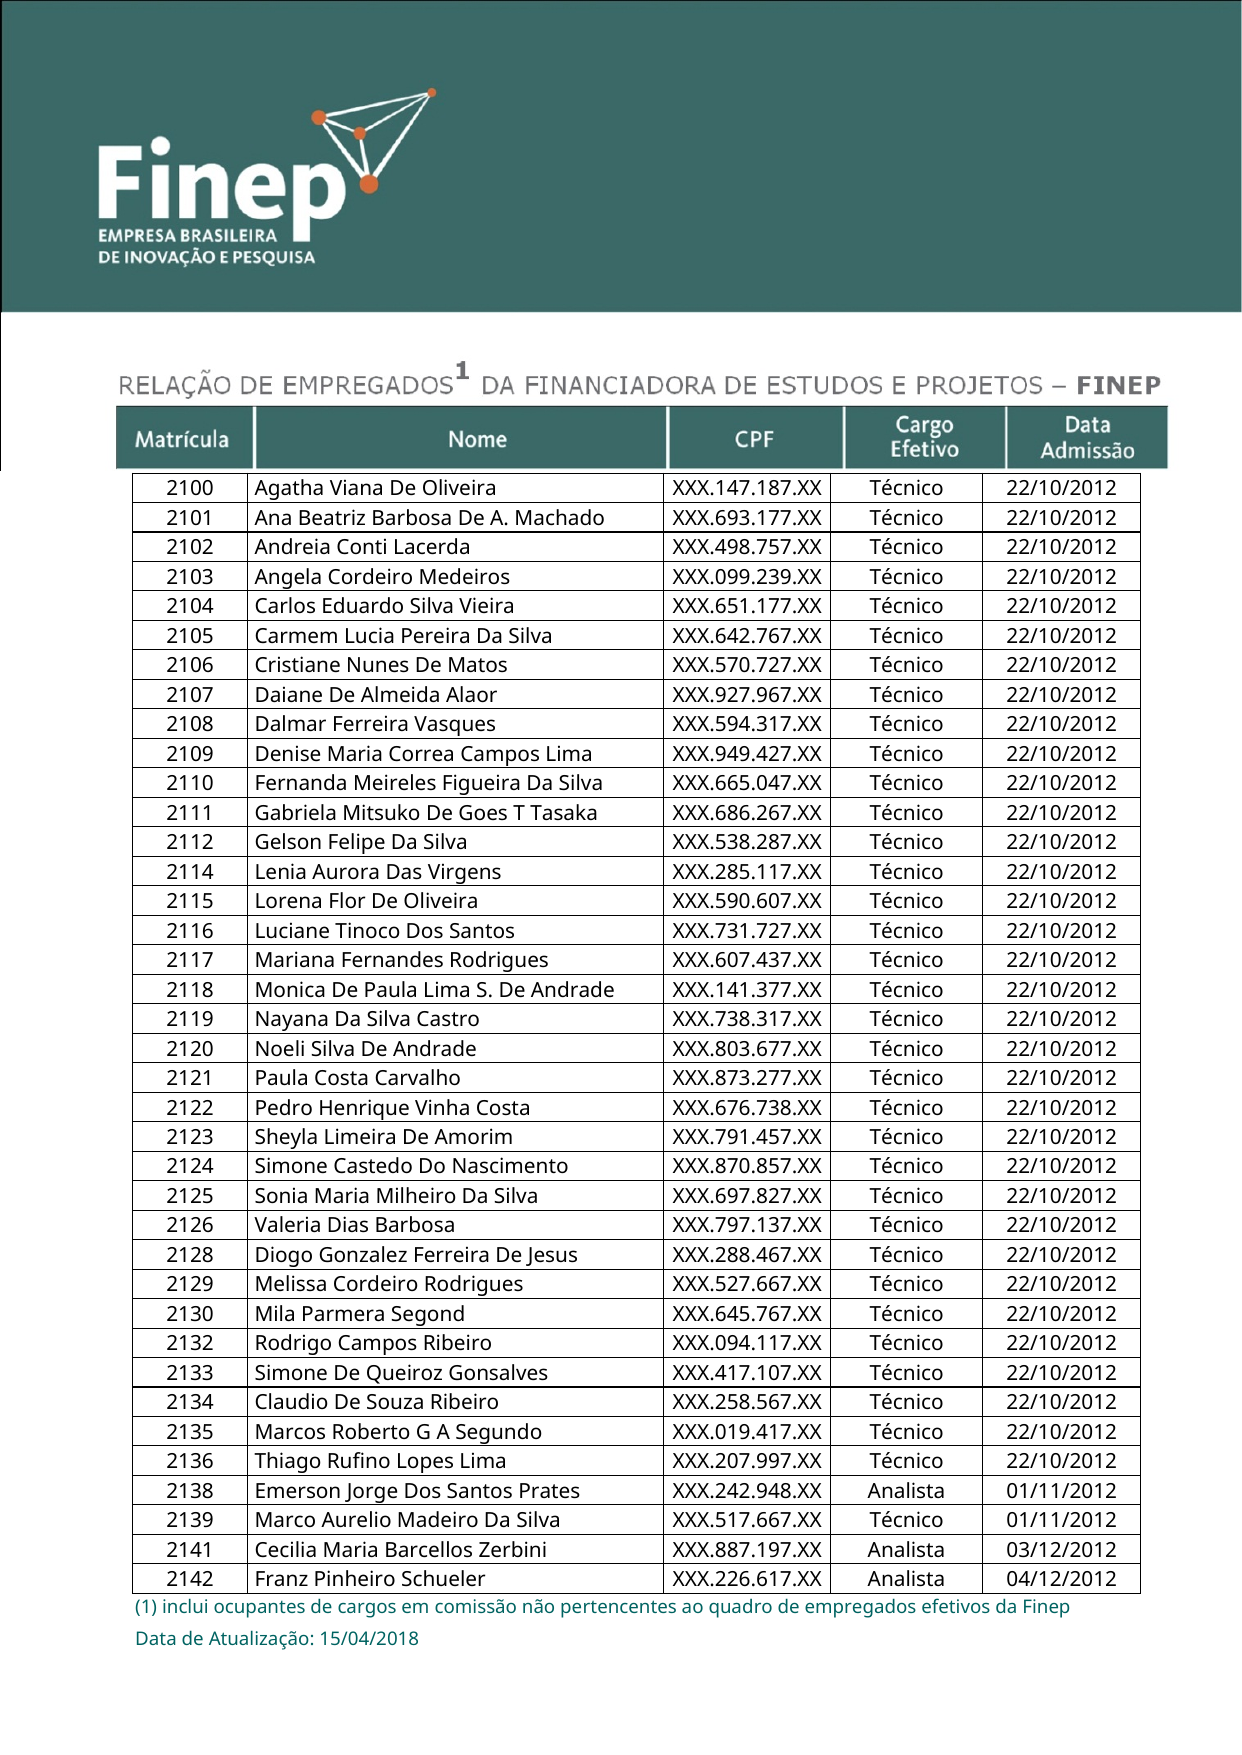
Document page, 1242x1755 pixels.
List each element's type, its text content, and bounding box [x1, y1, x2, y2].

table_cell XXX.517.667.XX [664, 1505, 830, 1534]
table_cell Técnico [831, 1358, 982, 1386]
table_cell Melissa Cordeiro Rodrigues [248, 1270, 663, 1298]
table_cell 04/12/2012 [983, 1564, 1140, 1593]
table_cell 2105 [133, 621, 247, 649]
table_cell XXX.258.567.XX [664, 1388, 830, 1416]
table_cell 2129 [133, 1270, 247, 1298]
table_cell 2107 [133, 680, 247, 708]
table_cell 2115 [133, 886, 247, 915]
table_cell Mila Parmera Segond [248, 1299, 663, 1327]
table_cell Cecilia Maria Barcellos Zerbini [248, 1535, 663, 1563]
table_cell XXX.570.727.XX [664, 650, 830, 679]
table_cell Técnico [831, 739, 982, 767]
table_cell Dalmar Ferreira Vasques [248, 709, 663, 738]
table_cell Técnico [831, 857, 982, 885]
table_cell Analista [831, 1535, 982, 1563]
table_cell Técnico [831, 1505, 982, 1534]
table_cell XXX.207.997.XX [664, 1446, 830, 1475]
table_cell XXX.873.277.XX [664, 1063, 830, 1092]
table_cell 2138 [133, 1476, 247, 1504]
table_cell XXX.642.767.XX [664, 621, 830, 649]
table_cell XXX.594.317.XX [664, 709, 830, 738]
table_cell Técnico [831, 1270, 982, 1298]
table_cell Noeli Silva De Andrade [248, 1034, 663, 1062]
table_cell Técnico [831, 1299, 982, 1327]
table_cell Técnico [831, 1004, 982, 1033]
table_cell Técnico [831, 680, 982, 708]
table_cell XXX.094.117.XX [664, 1329, 830, 1357]
table_cell 2100 [133, 474, 247, 502]
table_cell 22/10/2012 [983, 1063, 1140, 1092]
table_cell XXX.242.948.XX [664, 1476, 830, 1504]
table_cell Técnico [831, 1329, 982, 1357]
table_cell XXX.527.667.XX [664, 1270, 830, 1298]
table_cell 22/10/2012 [983, 1181, 1140, 1209]
table_cell Técnico [831, 533, 982, 561]
table_cell Angela Cordeiro Medeiros [248, 562, 663, 590]
table_cell Sheyla Limeira De Amorim [248, 1122, 663, 1151]
table_cell 2124 [133, 1152, 247, 1180]
table_cell Técnico [831, 709, 982, 738]
table_cell XXX.693.177.XX [664, 503, 830, 531]
table_cell 22/10/2012 [983, 916, 1140, 944]
table_cell Técnico [831, 1122, 982, 1151]
table_cell Fernanda Meireles Figueira Da Silva [248, 768, 663, 797]
table_cell Técnico [831, 474, 982, 502]
table_cell XXX.870.857.XX [664, 1152, 830, 1180]
table_cell 22/10/2012 [983, 1358, 1140, 1386]
table_cell 22/10/2012 [983, 1034, 1140, 1062]
table_cell 03/12/2012 [983, 1535, 1140, 1563]
table_cell Técnico [831, 945, 982, 974]
table_cell XXX.607.437.XX [664, 945, 830, 974]
table_cell Cristiane Nunes De Matos [248, 650, 663, 679]
table_cell 22/10/2012 [983, 1240, 1140, 1268]
table_cell Analista [831, 1564, 982, 1593]
table_cell 22/10/2012 [983, 1270, 1140, 1298]
table_cell 2141 [133, 1535, 247, 1563]
table_cell XXX.226.617.XX [664, 1564, 830, 1593]
table_cell 01/11/2012 [983, 1476, 1140, 1504]
table_cell Técnico [831, 1063, 982, 1092]
table_cell Agatha Viana De Oliveira [248, 474, 663, 502]
table_cell Lorena Flor De Oliveira [248, 886, 663, 915]
table_cell XXX.651.177.XX [664, 591, 830, 620]
table_cell Daiane De Almeida Alaor [248, 680, 663, 708]
table_cell 2125 [133, 1181, 247, 1209]
table_cell 22/10/2012 [983, 768, 1140, 797]
table_cell 22/10/2012 [983, 474, 1140, 502]
table_cell 2136 [133, 1446, 247, 1475]
table_cell XXX.288.467.XX [664, 1240, 830, 1268]
table_cell XXX.731.727.XX [664, 916, 830, 944]
table_cell XXX.285.117.XX [664, 857, 830, 885]
table_cell 2108 [133, 709, 247, 738]
table_cell 22/10/2012 [983, 533, 1140, 561]
table_cell XXX.141.377.XX [664, 975, 830, 1003]
table_cell 22/10/2012 [983, 1122, 1140, 1151]
table_cell 22/10/2012 [983, 886, 1140, 915]
table_cell Diogo Gonzalez Ferreira De Jesus [248, 1240, 663, 1268]
table_cell 2103 [133, 562, 247, 590]
table_cell 22/10/2012 [983, 739, 1140, 767]
table_cell Técnico [831, 975, 982, 1003]
table_cell 2110 [133, 768, 247, 797]
table_cell Carlos Eduardo Silva Vieira [248, 591, 663, 620]
table_cell Mariana Fernandes Rodrigues [248, 945, 663, 974]
table_cell 2133 [133, 1358, 247, 1386]
table_cell XXX.498.757.XX [664, 533, 830, 561]
table_cell 01/11/2012 [983, 1505, 1140, 1534]
table_cell Pedro Henrique Vinha Costa [248, 1093, 663, 1121]
table_cell XXX.887.197.XX [664, 1535, 830, 1563]
table_cell Claudio De Souza Ribeiro [248, 1388, 663, 1416]
table_cell 22/10/2012 [983, 709, 1140, 738]
table_cell 2121 [133, 1063, 247, 1092]
table_cell XXX.738.317.XX [664, 1004, 830, 1033]
table_cell 2130 [133, 1299, 247, 1327]
table_cell XXX.645.767.XX [664, 1299, 830, 1327]
table_cell Valeria Dias Barbosa [248, 1211, 663, 1239]
table_cell 2118 [133, 975, 247, 1003]
table_cell 2112 [133, 827, 247, 856]
table_cell Técnico [831, 1211, 982, 1239]
table_cell Técnico [831, 886, 982, 915]
table_cell 22/10/2012 [983, 1004, 1140, 1033]
table_cell 2119 [133, 1004, 247, 1033]
table_cell 2134 [133, 1388, 247, 1416]
table_cell Nayana Da Silva Castro [248, 1004, 663, 1033]
table_cell Monica De Paula Lima S. De Andrade [248, 975, 663, 1003]
table_cell 2120 [133, 1034, 247, 1062]
table_cell Ana Beatriz Barbosa De A. Machado [248, 503, 663, 531]
table_cell 2122 [133, 1093, 247, 1121]
table_cell Gelson Felipe Da Silva [248, 827, 663, 856]
table_cell XXX.538.287.XX [664, 827, 830, 856]
table_cell Técnico [831, 827, 982, 856]
table_cell 2104 [133, 591, 247, 620]
table_cell Marcos Roberto G A Segundo [248, 1417, 663, 1445]
table_cell Técnico [831, 1417, 982, 1445]
table_cell 2111 [133, 798, 247, 826]
table_cell 2102 [133, 533, 247, 561]
table_cell 22/10/2012 [983, 1329, 1140, 1357]
table_cell 22/10/2012 [983, 975, 1140, 1003]
table_cell Rodrigo Campos Ribeiro [248, 1329, 663, 1357]
table_cell 2117 [133, 945, 247, 974]
table_cell XXX.797.137.XX [664, 1211, 830, 1239]
table_cell 2139 [133, 1505, 247, 1534]
table_cell XXX.697.827.XX [664, 1181, 830, 1209]
table_cell XXX.665.047.XX [664, 768, 830, 797]
table_cell Técnico [831, 1152, 982, 1180]
table_cell Paula Costa Carvalho [248, 1063, 663, 1092]
table_cell 22/10/2012 [983, 1446, 1140, 1475]
table_cell XXX.417.107.XX [664, 1358, 830, 1386]
table_cell 22/10/2012 [983, 1388, 1140, 1416]
table_cell Marco Aurelio Madeiro Da Silva [248, 1505, 663, 1534]
table_cell 22/10/2012 [983, 562, 1140, 590]
table_cell Carmem Lucia Pereira Da Silva [248, 621, 663, 649]
table_cell 22/10/2012 [983, 650, 1140, 679]
table_cell 22/10/2012 [983, 1093, 1140, 1121]
table_cell 22/10/2012 [983, 680, 1140, 708]
table_cell XXX.803.677.XX [664, 1034, 830, 1062]
table_cell 22/10/2012 [983, 1417, 1140, 1445]
table_cell Técnico [831, 768, 982, 797]
table_cell Técnico [831, 916, 982, 944]
table_cell Sonia Maria Milheiro Da Silva [248, 1181, 663, 1209]
table_cell 2123 [133, 1122, 247, 1151]
table_cell Simone Castedo Do Nascimento [248, 1152, 663, 1180]
table_cell Gabriela Mitsuko De Goes T Tasaka [248, 798, 663, 826]
table_cell XXX.147.187.XX [664, 474, 830, 502]
table_cell 2135 [133, 1417, 247, 1445]
table_cell Técnico [831, 591, 982, 620]
table_cell XXX.676.738.XX [664, 1093, 830, 1121]
table_cell Técnico [831, 562, 982, 590]
table_cell 2126 [133, 1211, 247, 1239]
table_cell Técnico [831, 1093, 982, 1121]
table_cell 22/10/2012 [983, 591, 1140, 620]
table_cell 2106 [133, 650, 247, 679]
table_cell Thiago Rufino Lopes Lima [248, 1446, 663, 1475]
table_cell 22/10/2012 [983, 621, 1140, 649]
table_cell XXX.019.417.XX [664, 1417, 830, 1445]
table_cell Técnico [831, 1446, 982, 1475]
table_cell 2101 [133, 503, 247, 531]
table_cell Técnico [831, 798, 982, 826]
table_cell Técnico [831, 1034, 982, 1062]
table_cell 22/10/2012 [983, 827, 1140, 856]
table_cell Analista [831, 1476, 982, 1504]
table_cell 22/10/2012 [983, 1299, 1140, 1327]
table_cell 22/10/2012 [983, 1211, 1140, 1239]
table_cell XXX.590.607.XX [664, 886, 830, 915]
table_cell Simone De Queiroz Gonsalves [248, 1358, 663, 1386]
table_cell XXX.791.457.XX [664, 1122, 830, 1151]
table_cell XXX.686.267.XX [664, 798, 830, 826]
table_cell XXX.949.427.XX [664, 739, 830, 767]
table_cell Luciane Tinoco Dos Santos [248, 916, 663, 944]
table_cell 22/10/2012 [983, 1152, 1140, 1180]
table_cell Franz Pinheiro Schueler [248, 1564, 663, 1593]
table_cell 22/10/2012 [983, 503, 1140, 531]
table_cell Lenia Aurora Das Virgens [248, 857, 663, 885]
table_cell 2114 [133, 857, 247, 885]
table_cell Andreia Conti Lacerda [248, 533, 663, 561]
table_cell 2132 [133, 1329, 247, 1357]
table_cell 2109 [133, 739, 247, 767]
table_cell 2128 [133, 1240, 247, 1268]
table_cell 22/10/2012 [983, 798, 1140, 826]
table_cell Técnico [831, 650, 982, 679]
table_cell Técnico [831, 503, 982, 531]
table_cell XXX.099.239.XX [664, 562, 830, 590]
table_cell Emerson Jorge Dos Santos Prates [248, 1476, 663, 1504]
table_cell Técnico [831, 621, 982, 649]
table_cell 2116 [133, 916, 247, 944]
table_cell Técnico [831, 1181, 982, 1209]
table_cell 2142 [133, 1564, 247, 1593]
table_cell XXX.927.967.XX [664, 680, 830, 708]
table_cell 22/10/2012 [983, 945, 1140, 974]
table_cell Técnico [831, 1240, 982, 1268]
table_cell 22/10/2012 [983, 857, 1140, 885]
table_cell Denise Maria Correa Campos Lima [248, 739, 663, 767]
table_cell Técnico [831, 1388, 982, 1416]
